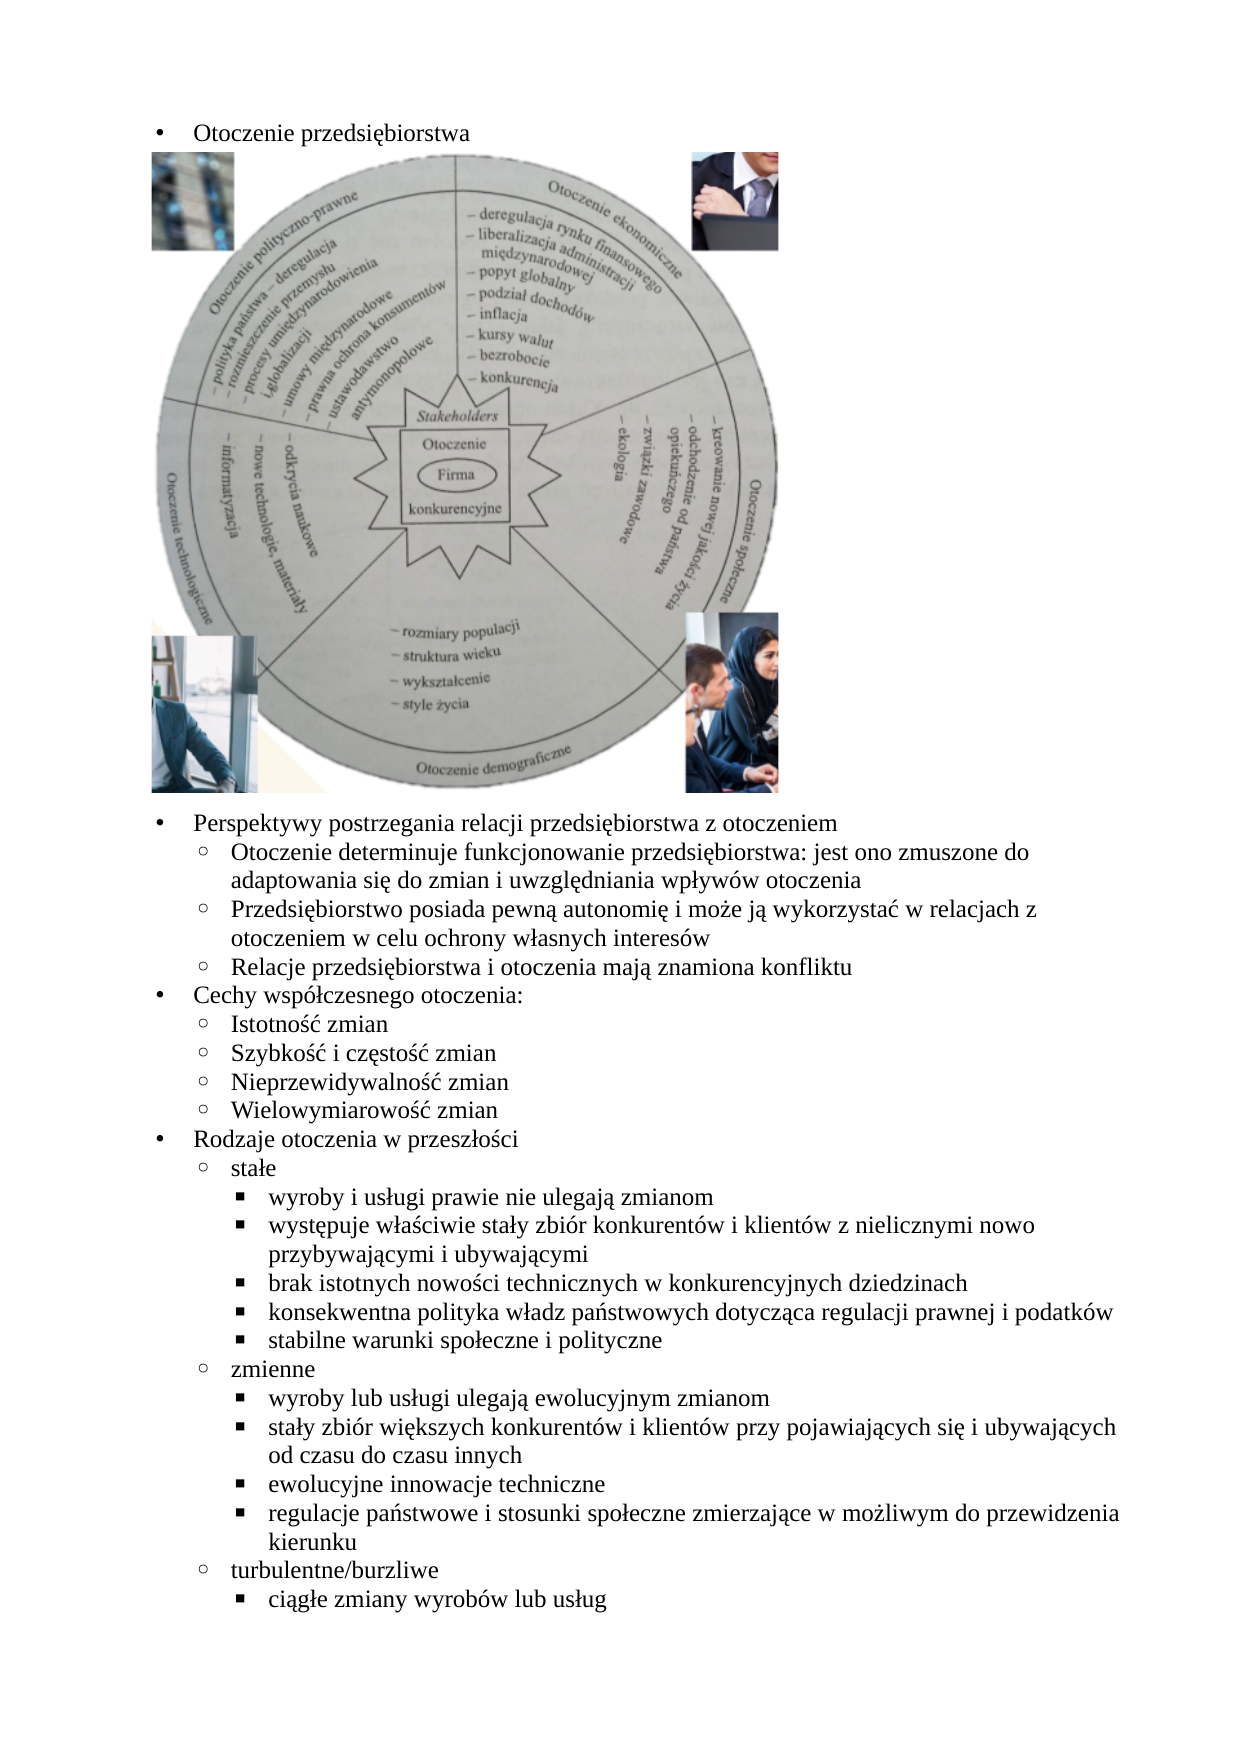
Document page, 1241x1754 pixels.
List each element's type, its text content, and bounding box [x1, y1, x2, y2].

list Nieprzewidywalność zmian [193, 1067, 1122, 1096]
list Relacje przedsiębiorstwa i otoczenia mają znamiona konfliktu [193, 952, 1122, 981]
list stabilne warunki społeczne i polityczne [231, 1326, 1122, 1354]
list Przedsiębiorstwo posiada pewną autonomię i może ją wykorzystać w relacjach z otoczeniem w celu ochrony własnych interesów [193, 894, 1122, 952]
list Perspektywy postrzegania relacji przedsiębiorstwa z otoczeniem [156, 808, 1122, 837]
list konsekwentna polityka władz państwowych dotycząca regulacji prawnej i podatków [231, 1297, 1122, 1326]
picture [151, 152, 779, 793]
list ewolucyjne innowacje techniczne [231, 1469, 1122, 1498]
list Otoczenie przedsiębiorstwa [156, 118, 1122, 147]
list Wielowymiarowość zmian [193, 1096, 1122, 1124]
list turbulentne/burzliwe [193, 1556, 1122, 1584]
list występuje właściwie stały zbiór konkurentów i klientów z nielicznymi nowo przybywającymi i ubywającymi [231, 1211, 1122, 1268]
list stałe [193, 1153, 1122, 1182]
list wyroby lub usługi ulegają ewolucyjnym zmianom [231, 1383, 1122, 1412]
list Rodzaje otoczenia w przeszłości [156, 1124, 1122, 1153]
list Otoczenie determinuje funkcjonowanie przedsiębiorstwa: jest ono zmuszone do adaptowania się do zmian i uwzględniania wpływów otoczenia [193, 837, 1122, 894]
list wyroby i usługi prawie nie ulegają zmianom [231, 1182, 1122, 1211]
list zmienne [193, 1354, 1122, 1383]
list Szybkość i częstość zmian [193, 1038, 1122, 1067]
list regulacje państwowe i stosunki społeczne zmierzające w możliwym do przewidzenia kierunku [231, 1498, 1122, 1556]
list Cechy współczesnego otoczenia: [156, 981, 1122, 1009]
list stały zbiór większych konkurentów i klientów przy pojawiających się i ubywających od czasu do czasu innych [231, 1412, 1122, 1469]
list ciągłe zmiany wyrobów lub usług [231, 1584, 1122, 1613]
list brak istotnych nowości technicznych w konkurencyjnych dziedzinach [231, 1268, 1122, 1297]
list Istotność zmian [193, 1009, 1122, 1038]
